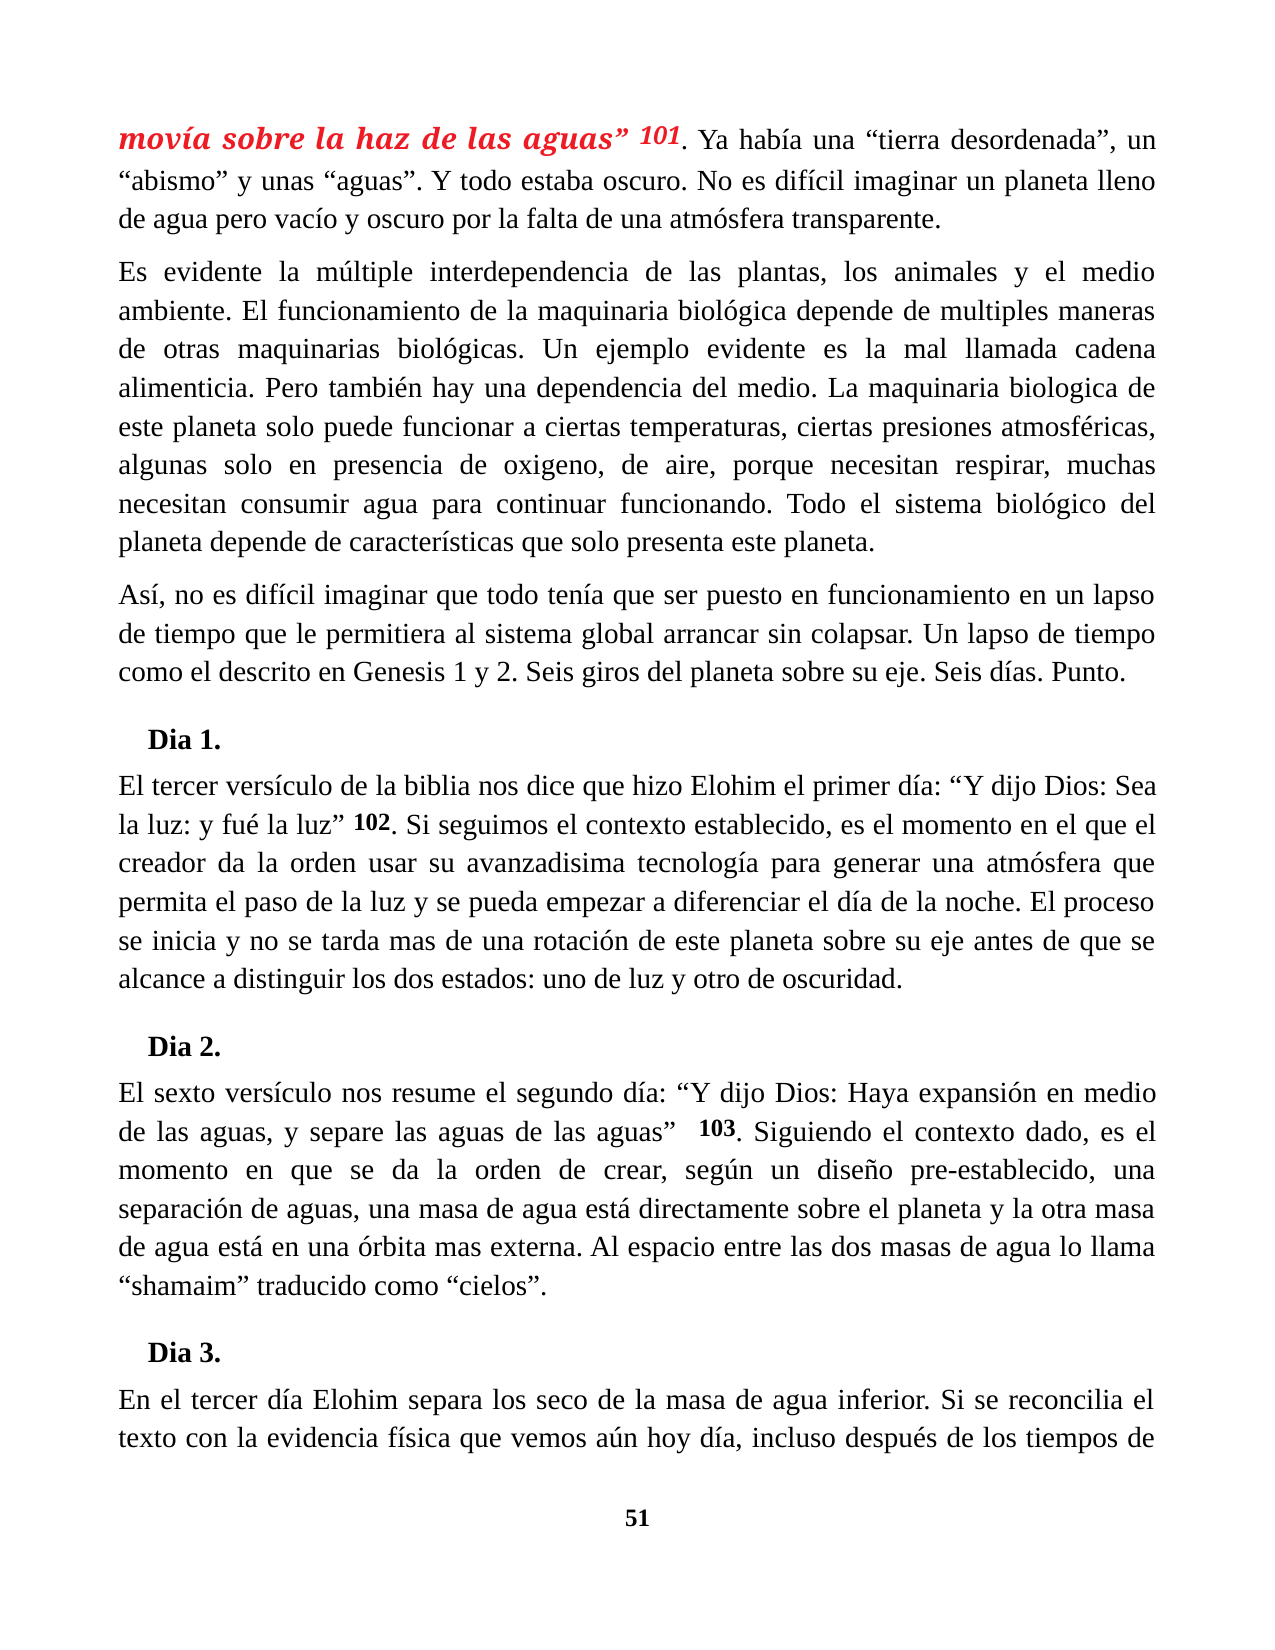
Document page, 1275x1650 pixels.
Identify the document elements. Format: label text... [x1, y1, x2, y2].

text El tercer versículo de la biblia nos dice que hizo Elohim el primer día: “Y dijo Dios: Sea la luz: y fué la luz” . Si seguimos el contexto establecido, es el momento en el que el creador da la orden usar su avanzadisima tecnología para generar una atmósfera que permita el paso de la luz y se pueda empezar a diferenciar el día de la noche. El proceso se inicia y no se tarda mas de una rotación de este planeta sobre su eje antes de que se alcance a distinguir los dos estados: uno de luz y otro de oscuridad. [118, 768, 1157, 995]
text El sexto versículo nos resume el segundo día: “Y dijo Dios: Haya expansión en medio de las aguas, y separe las aguas de las aguas” . Siguiendo el contexto dado, es el momento en que se da la orden de crear, según un diseño pre-establecido, una separación de aguas, una masa de agua está directamente sobre el planeta y la otra masa de agua está en una órbita mas externa. Al espacio entre las dos masas de agua lo llama “shamaim” traducido como “cielos”. [118, 1075, 1157, 1301]
subtitle Dia 2. [148, 1029, 1157, 1063]
text En el tercer día Elohim separa los seco de la masa de agua inferior. Si se reconcilia el texto con la evidencia física que vemos aún hoy día, incluso después de los tiempos de [118, 1382, 1157, 1454]
subtitle Dia 1. [148, 722, 1157, 756]
text Así, no es difícil imaginar que todo tenía que ser puesto en funcionamiento en un lapso de tiempo que le permitiera al sistema global arrancar sin colapsar. Un lapso de tiempo como el descrito en Genesis 1 y 2. Seis giros del planeta sobre su eje. Seis días. Punto. [118, 577, 1157, 688]
subtitle Dia 3. [148, 1336, 1157, 1369]
text Es evidente la múltiple interdependencia de las plantas, los animales y el medio ambiente. El funcionamiento de la maquinaria biológica depende de multiples maneras de otras maquinarias biológicas. Un ejemplo evidente es la mal llamada cadena alimenticia. Pero también hay una dependencia del medio. La maquinaria biologica de este planeta solo puede funcionar a ciertas temperaturas, ciertas presiones atmosféricas, algunas solo en presencia de oxigeno, de aire, porque necesitan respirar, muchas necesitan consumir agua para continuar funcionando. Todo el sistema biológico del planeta depende de características que solo presenta este planeta. [118, 254, 1157, 558]
text movía sobre la haz de las aguas” . Ya había una “tierra desordenada”, un “abismo” y unas “aguas”. Y todo estaba oscuro. No es difícil imaginar un planeta lleno de agua pero vacío y oscuro por la falta de una atmósfera transparente. [118, 118, 1157, 235]
